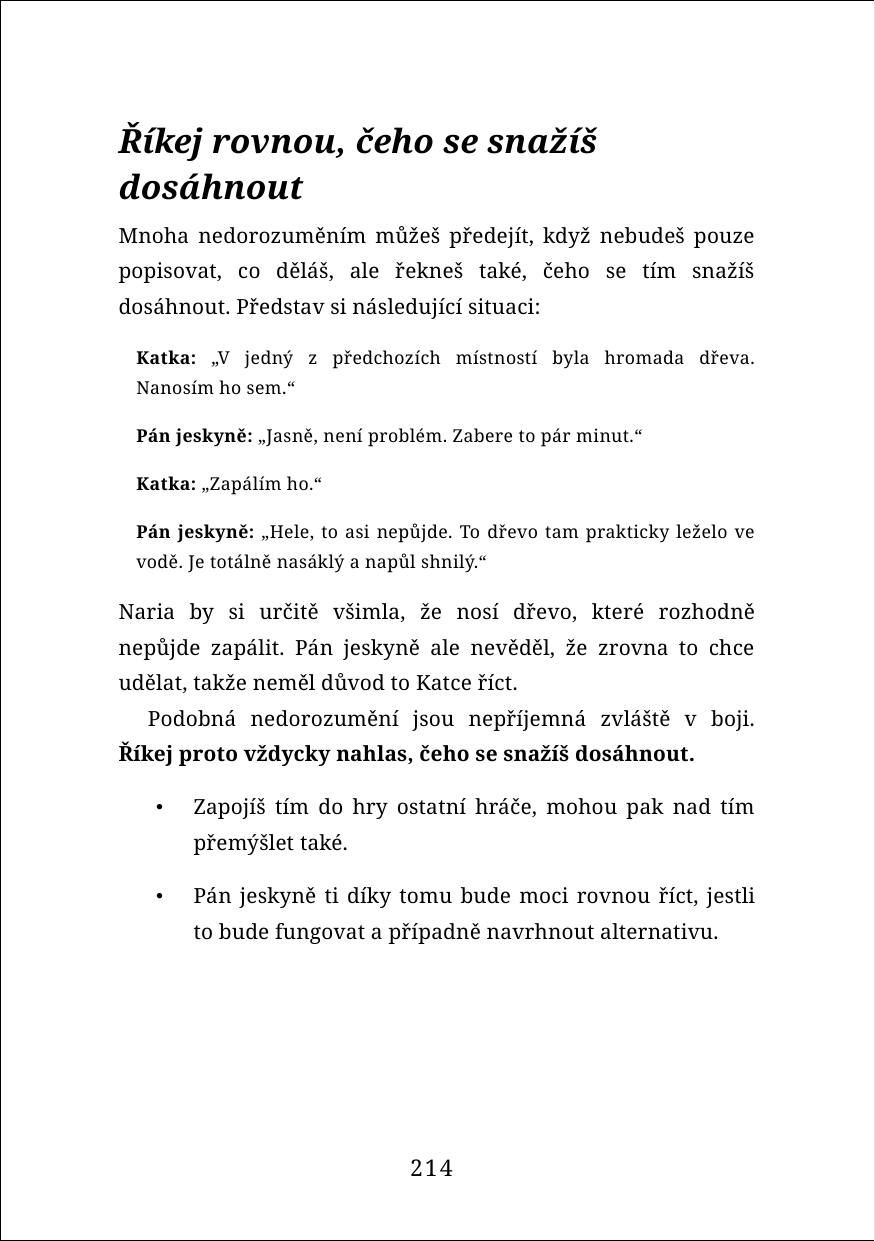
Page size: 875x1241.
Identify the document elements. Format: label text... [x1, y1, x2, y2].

text Pán jeskyně: „Jasně, není problém. Zabere to pár minut.“ [136, 423, 756, 447]
text Katka: „Zapálím ho.“ [136, 471, 756, 495]
text Mnoha nedorozuměním můžeš předejít, když nebudeš pouze popisovat, co děláš, ale řekneš také, čeho se tím snažíš dosáhnout. Představ si následující situaci: [118, 221, 756, 320]
subtitle Říkej rovnou, čeho se snažíš dosáhnout [118, 118, 756, 209]
list Zapojíš tím do hry ostatní hráče, mohou pak nad tím přemýšlet také. [156, 792, 756, 856]
list Pán jeskyně ti díky tomu bude moci rovnou říct, jestli to bude fungovat a případně navrhnout alternativu. [156, 881, 756, 945]
text Naria by si určitě všimla, že nosí dřevo, které rozhodně nepůjde zapálit. Pán jeskyně ale nevěděl, že zrovna to chce udělat, takže neměl důvod to Katce říct. Podobná nedorozumění jsou nepříjemná zvláště v boji. Říkej proto vždycky nahlas, čeho se snažíš dosáhnout. [118, 597, 756, 768]
text Katka: „V jedný z předchozích místností byla hromada dřeva. Nanosím ho sem.“ [136, 345, 756, 399]
text Pán jeskyně: „Hele, to asi nepůjde. To dřevo tam prakticky leželo ve vodě. Je totálně nasáklý a napůl shnilý.“ [136, 519, 756, 573]
